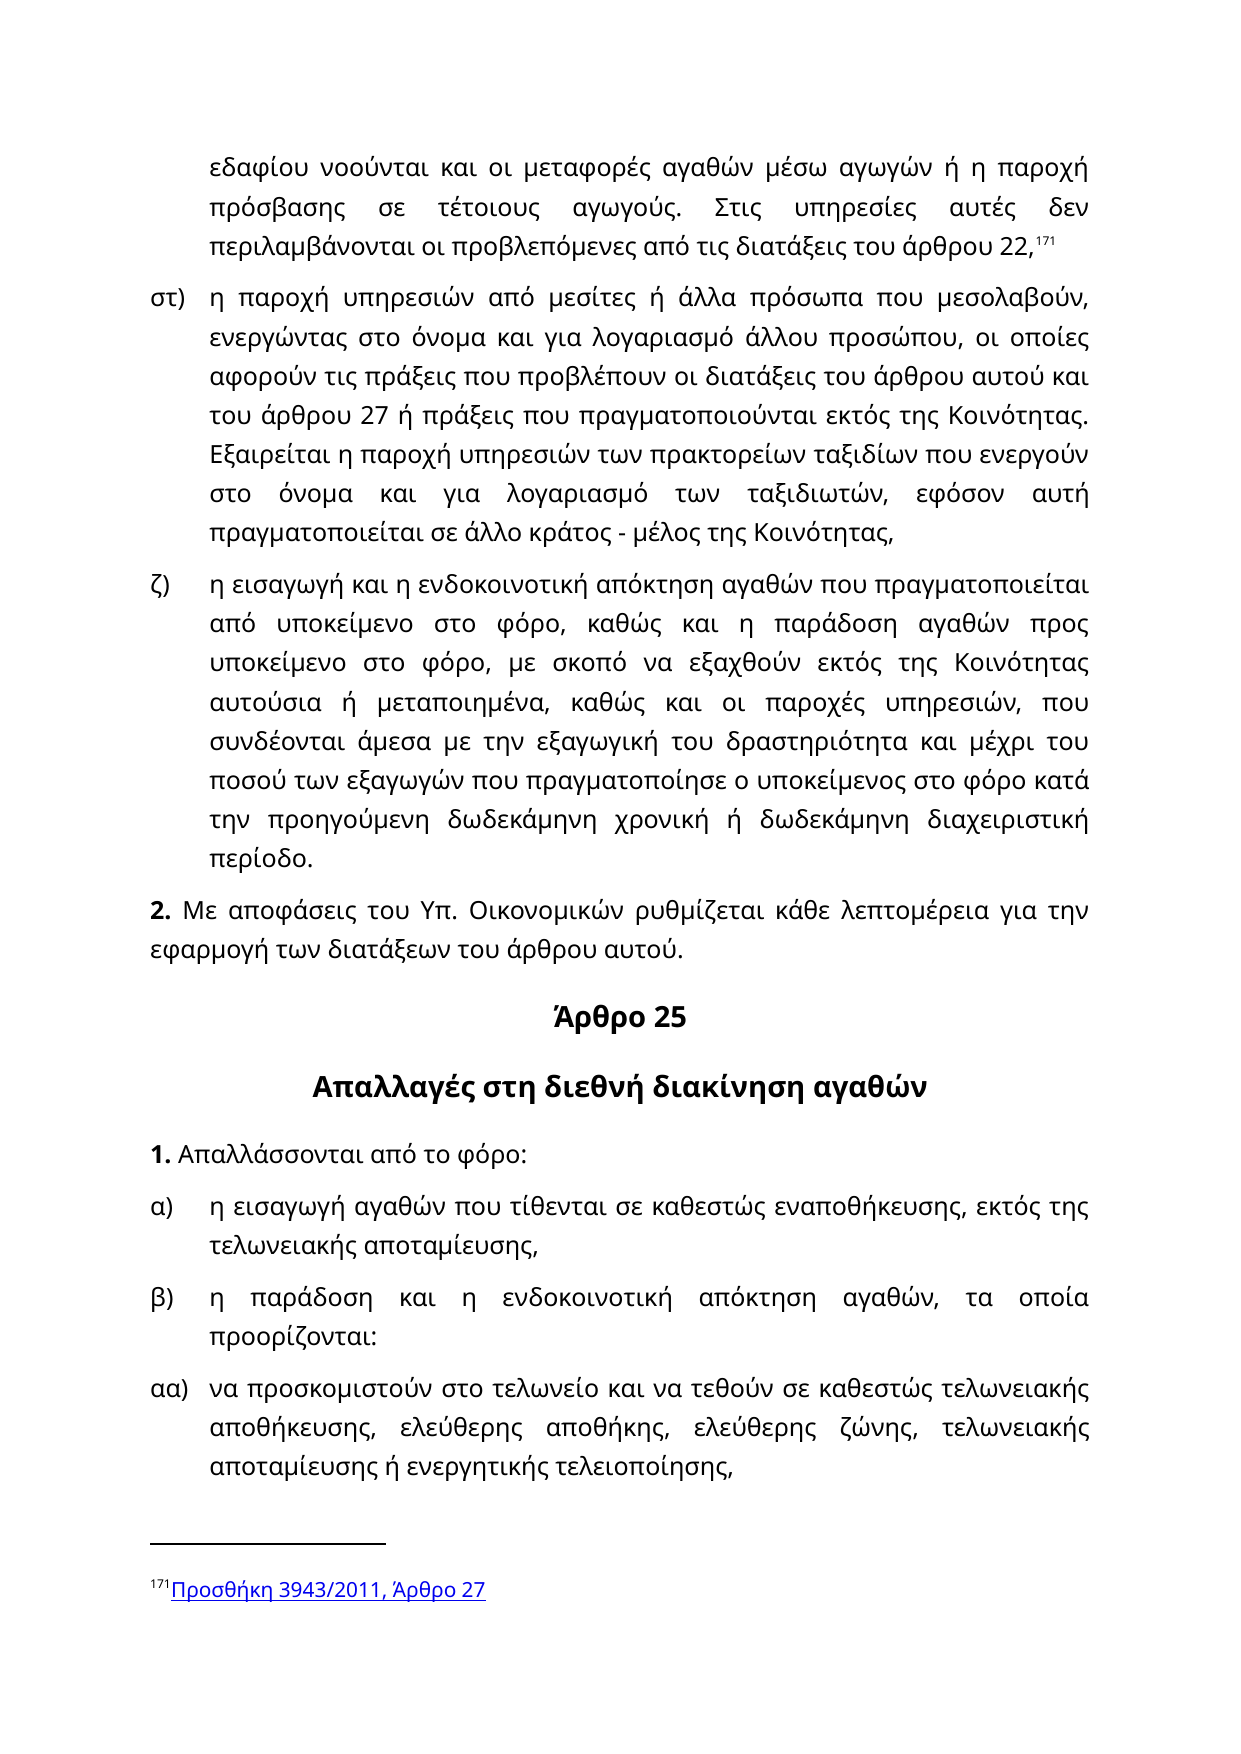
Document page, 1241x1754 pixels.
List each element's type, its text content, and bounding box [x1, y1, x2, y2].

list στ) η παροχή υπηρεσιών από μεσίτες ή άλλα πρόσωπα που μεσολαβούν, ενεργώντας στο όνομα και για λογαριασμό άλλου προσώπου, οι οποίες αφορούν τις πράξεις που προβλέπουν οι διατάξεις του άρθρου αυτού και του άρθρου 27 ή πράξεις που πραγματοποιούνται εκτός της Κοινότητας. Εξαιρείται η παροχή υπηρεσιών των πρακτορείων ταξιδίων που ενεργούν στο όνομα και για λογαριασμό των ταξιδιωτών, εφόσον αυτή πραγματοποιείται σε άλλο κράτος - μέλος της Κοινότητας, [150, 280, 1090, 549]
list αα) να προσκομιστούν στο τελωνείο και να τεθούν σε καθεστώς τελωνειακής αποθήκευσης, ελεύθερης αποθήκης, ελεύθερης ζώνης, τελωνειακής αποταμίευσης ή ενεργητικής τελειοποίησης, [150, 1370, 1090, 1483]
list β) η παράδοση και η ενδοκοινοτική απόκτηση αγαθών, τα οποία προορίζονται: [150, 1279, 1090, 1353]
text 2. Με αποφάσεις του Υπ. Οικονομικών ρυθμίζεται κάθε λεπτομέρεια για την εφαρμογή των διατάξεων του άρθρου αυτού. [150, 892, 1090, 966]
list ζ) η εισαγωγή και η ενδοκοινοτική απόκτηση αγαθών που πραγματοποιείται από υποκείμενο στο φόρο, καθώς και η παράδοση αγαθών προς υποκείμενο στο φόρο, με σκοπό να εξαχθούν εκτός της Κοινότητας αυτούσια ή μεταποιημένα, καθώς και οι παροχές υπηρεσιών, που συνδέονται άμεσα με την εξαγωγική του δραστηριότητα και μέχρι του ποσού των εξαγωγών που πραγματοποίησε ο υποκείμενος στο φόρο κατά την προηγούμενη δωδεκάμηνη χρονική ή δωδεκάμηνη διαχειριστική περίοδο. [150, 567, 1090, 875]
subtitle Απαλλαγές στη διεθνή διακίνηση αγαθών [150, 1066, 1090, 1106]
subtitle Άρθρο 25 [150, 996, 1090, 1036]
list α) η εισαγωγή αγαθών που τίθενται σε καθεστώς εναποθήκευσης, εκτός της τελωνειακής αποταμίευσης, [150, 1189, 1090, 1262]
text 1. Απαλλάσσονται από το φόρο: [150, 1137, 1090, 1171]
list εδαφίου νοούνται και οι μεταφορές αγαθών μέσω αγωγών ή η παροχή πρόσβασης σε τέτοιους αγωγούς. Στις υπηρεσίες αυτές δεν περιλαμβάνονται οι προβλεπόμενες από τις διατάξεις του άρθρου 22, [150, 150, 1090, 262]
text Προσθήκη 3943/2011, Άρθρο 27 [150, 1576, 1090, 1604]
